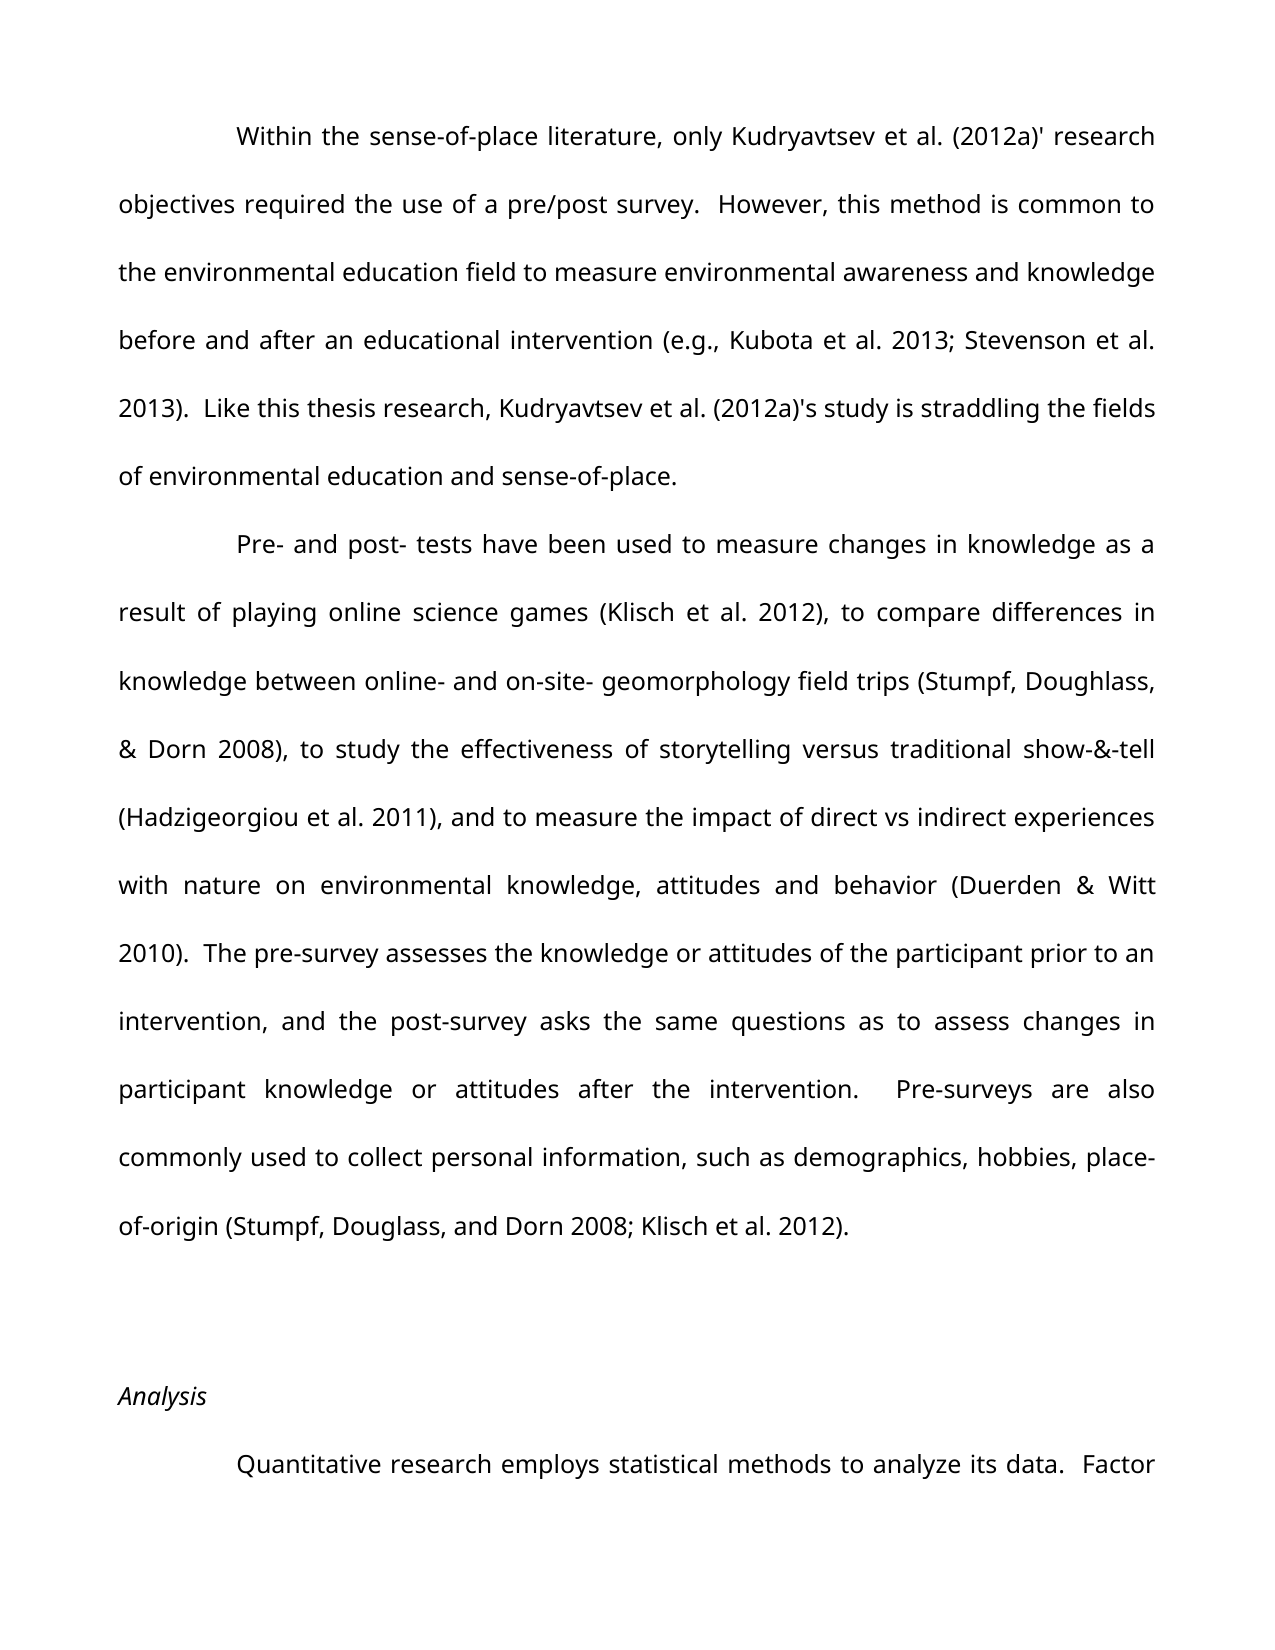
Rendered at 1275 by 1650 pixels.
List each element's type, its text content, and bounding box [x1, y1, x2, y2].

text Pre- and post- tests have been used to measure changes in knowledge as a result of playing online science games (Klisch et al. 2012), to compare differences in knowledge between online- and on-site- geomorphology field trips (Stumpf, Doughlass, & Dorn 2008), to study the effectiveness of storytelling versus traditional show-&-tell (Hadzigeorgiou et al. 2011), and to measure the impact of direct vs indirect experiences with nature on environmental knowledge, attitudes and behavior (Duerden & Witt 2010). The pre-survey assesses the knowledge or attitudes of the participant prior to an intervention, and the post-survey asks the same questions as to assess changes in participant knowledge or attitudes after the intervention. Pre-surveys are also commonly used to collect personal information, such as demographics, hobbies, place-of-origin (Stumpf, Douglass, and Dorn 2008; Klisch et al. 2012). [118, 527, 1157, 1242]
text Analysis [118, 1378, 1157, 1412]
text Quantitative research employs statistical methods to analyze its data. Factor [118, 1447, 1157, 1481]
text Within the sense-of-place literature, only Kudryavtsev et al. (2012a)' research objectives required the use of a pre/post survey. However, this method is common to the environmental education field to measure environmental awareness and knowledge before and after an educational intervention (e.g., Kubota et al. 2013; Stevenson et al. 2013). Like this thesis research, Kudryavtsev et al. (2012a)'s study is straddling the fields of environmental education and sense-of-place. [118, 118, 1157, 493]
